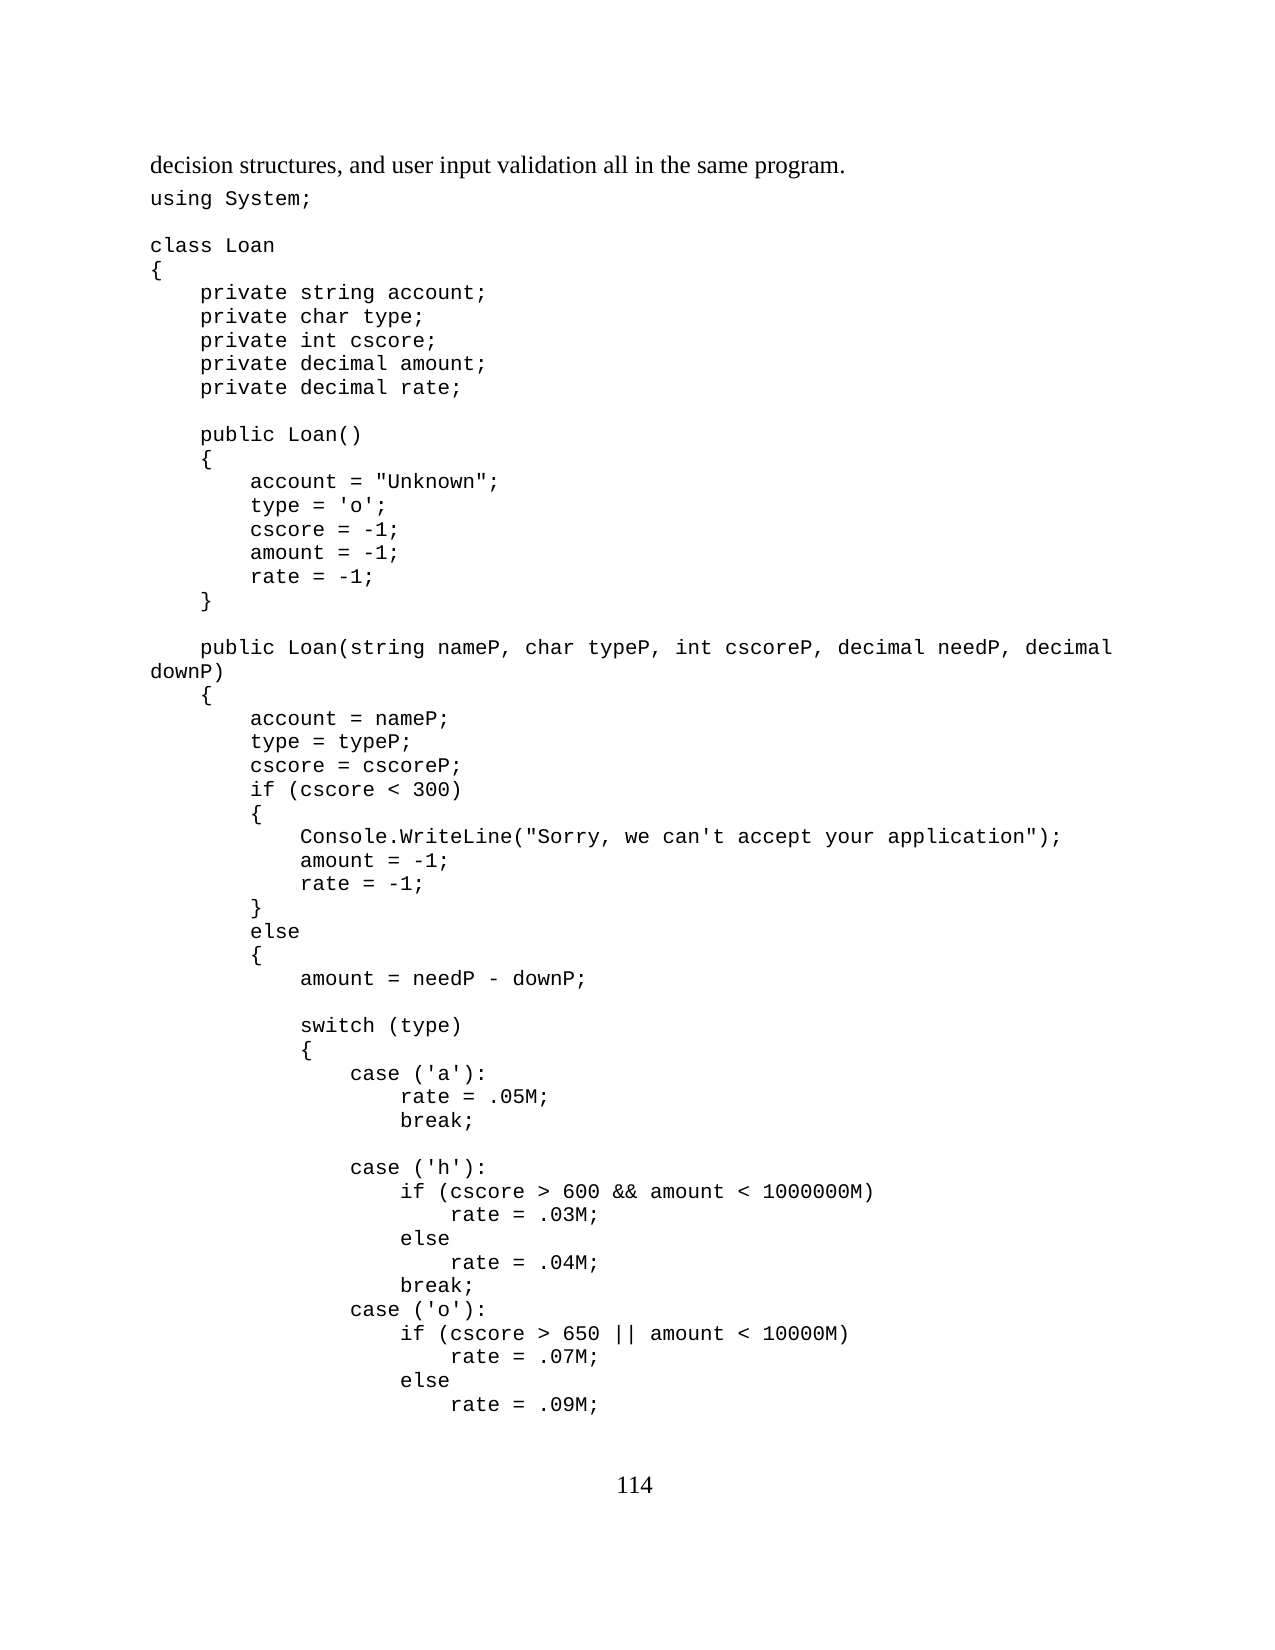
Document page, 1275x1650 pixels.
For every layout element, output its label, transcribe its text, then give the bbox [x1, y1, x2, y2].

text Console.WriteLine("Sorry, we can't accept your application"); [150, 826, 1125, 850]
text private int cscore; [150, 329, 1125, 353]
text { [150, 802, 1125, 826]
text rate = -1; [150, 566, 1125, 590]
text rate = -1; [150, 873, 1125, 897]
text type = 'o'; [150, 495, 1125, 519]
text else [150, 1370, 1125, 1394]
text type = typeP; [150, 732, 1125, 755]
text amount = needP - downP; [150, 968, 1125, 992]
text } [150, 897, 1125, 921]
text private char type; [150, 306, 1125, 329]
text case ('h'): [150, 1157, 1125, 1181]
text rate = .04M; [150, 1252, 1125, 1275]
text rate = .07M; [150, 1346, 1125, 1370]
text public Loan() [150, 424, 1125, 448]
text break; [150, 1110, 1125, 1133]
text { [150, 944, 1125, 968]
text else [150, 921, 1125, 944]
text if (cscore > 600 && amount < 1000000M) [150, 1181, 1125, 1204]
text rate = .05M; [150, 1086, 1125, 1110]
text { [150, 259, 1125, 282]
text private decimal rate; [150, 377, 1125, 401]
text case ('o'): [150, 1299, 1125, 1323]
text case ('a'): [150, 1063, 1125, 1086]
text } [150, 590, 1125, 613]
text if (cscore > 650 || amount < 10000M) [150, 1323, 1125, 1346]
text cscore = cscoreP; [150, 755, 1125, 779]
text class Loan [150, 235, 1125, 259]
text cscore = -1; [150, 519, 1125, 542]
text account = "Unknown"; [150, 471, 1125, 495]
text private decimal amount; [150, 353, 1125, 377]
text decision structures, and user input validation all in the same program. [150, 150, 1125, 179]
text rate = .03M; [150, 1204, 1125, 1228]
text rate = .09M; [150, 1394, 1125, 1417]
text break; [150, 1275, 1125, 1299]
text { [150, 684, 1125, 708]
text using System; [150, 188, 1125, 211]
text { [150, 448, 1125, 471]
text amount = -1; [150, 542, 1125, 566]
text public Loan(string nameP, char typeP, int cscoreP, decimal needP, decimal downP) [150, 637, 1125, 684]
text amount = -1; [150, 850, 1125, 873]
text if (cscore < 300) [150, 779, 1125, 802]
text { [150, 1039, 1125, 1063]
text account = nameP; [150, 708, 1125, 732]
text else [150, 1228, 1125, 1252]
text switch (type) [150, 1015, 1125, 1039]
text private string account; [150, 282, 1125, 306]
